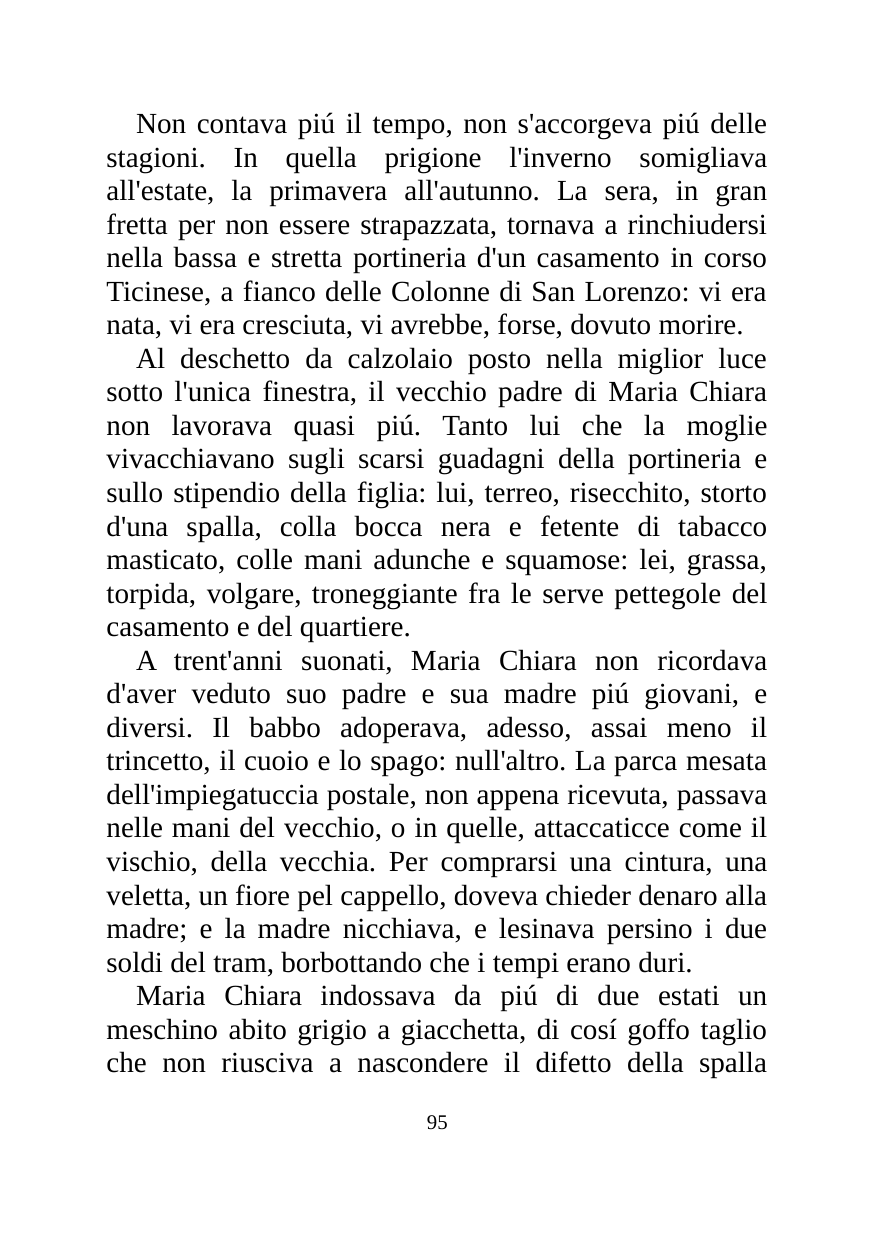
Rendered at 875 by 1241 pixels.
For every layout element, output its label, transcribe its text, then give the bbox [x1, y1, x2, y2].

text Al deschetto da calzolaio posto nella miglior luce sotto l'unica finestra, il vecchio padre di Maria Chiara non lavorava quasi piú. Tanto lui che la moglie vivacchiavano sugli scarsi guadagni della portineria e sullo stipendio della figlia: lui, terreo, risecchito, storto d'una spalla, colla bocca nera e fetente di tabacco masticato, colle mani adunche e squamose: lei, grassa, torpida, volgare, troneggiante fra le serve pettegole del casamento e del quartiere. [106, 341, 768, 643]
text A trent'anni suonati, Maria Chiara non ricordava d'aver veduto suo padre e sua madre piú giovani, e diversi. Il babbo adoperava, adesso, assai meno il trincetto, il cuoio e lo spago: null'altro. La parca mesata dell'impiegatuccia postale, non appena ricevuta, passava nelle mani del vecchio, o in quelle, attaccaticce come il vischio, della vecchia. Per comprarsi una cintura, una veletta, un fiore pel cappello, doveva chieder denaro alla madre; e la madre nicchiava, e lesinava persino i due soldi del tram, borbottando che i tempi erano duri. [106, 643, 768, 978]
text Maria Chiara indossava da piú di due estati un meschino abito grigio a giacchetta, di cosí goffo taglio che non riusciva a nascondere il difetto della spalla [106, 978, 768, 1079]
text Non contava piú il tempo, non s'accorgeva piú delle stagioni. In quella prigione l'inverno somigliava all'estate, la primavera all'autunno. La sera, in gran fretta per non essere strapazzata, tornava a rinchiudersi nella bassa e stretta portineria d'un casamento in corso Ticinese, a fianco delle Colonne di San Lorenzo: vi era nata, vi era cresciuta, vi avrebbe, forse, dovuto morire. [106, 106, 768, 341]
